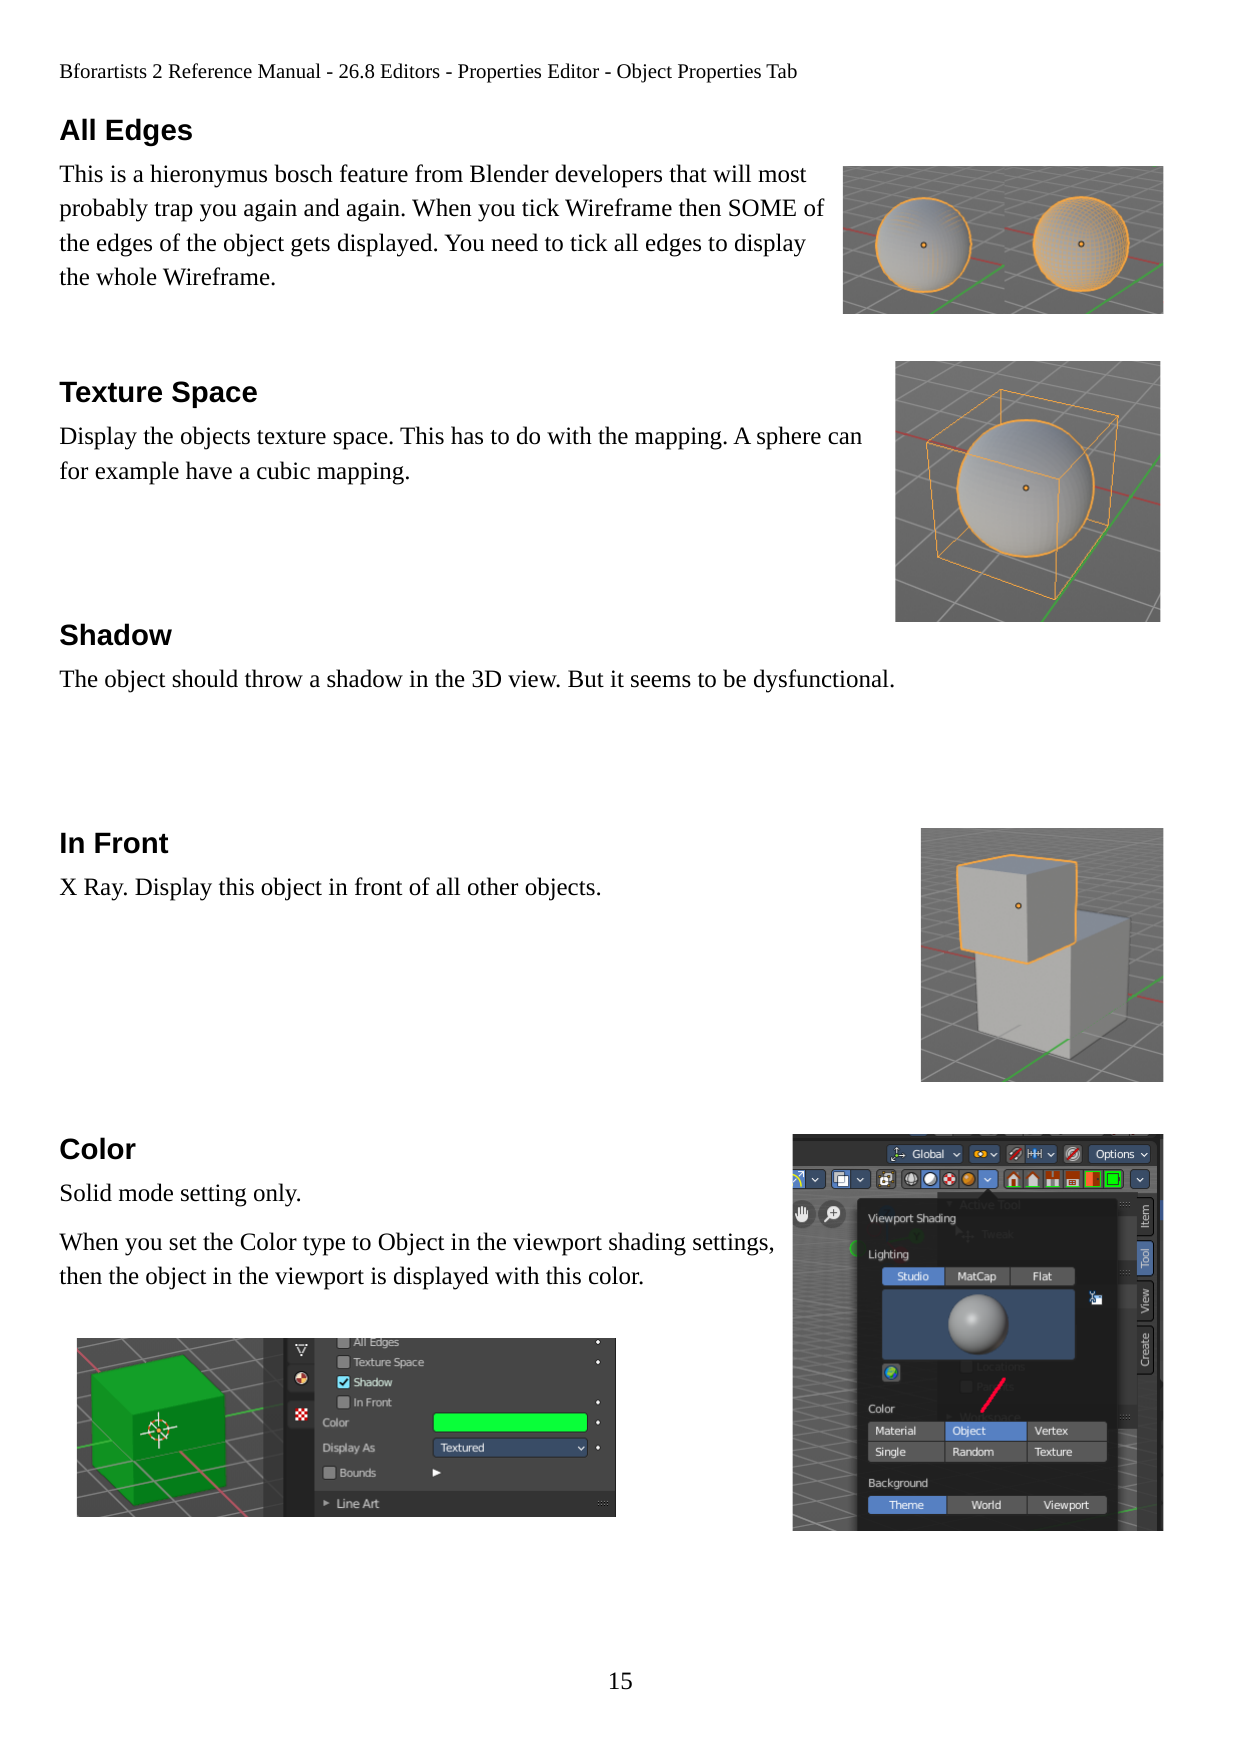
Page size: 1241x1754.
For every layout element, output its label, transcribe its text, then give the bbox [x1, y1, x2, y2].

text Display the objects texture space. This has to do with the mapping. A sphere can for example have a cubic mapping. [59, 421, 895, 484]
picture [895, 361, 1161, 622]
text Solid mode setting only. [59, 1178, 792, 1207]
text [1164, 1178, 1181, 1207]
picture [792, 1134, 1164, 1531]
picture [842, 166, 1164, 314]
picture [76, 1338, 616, 1517]
subtitle In Front [59, 826, 1181, 859]
subtitle Color [59, 1132, 1181, 1165]
subtitle [1161, 375, 1181, 409]
subtitle All Edges [59, 113, 1181, 146]
text When you set the Color type to Object in the viewport shading settings, then the object in the viewport is displayed with this color. [59, 1227, 792, 1290]
subtitle Shadow [59, 617, 1181, 651]
text X Ray. Display this object in front of all other objects. [59, 872, 920, 901]
picture [920, 828, 1164, 1082]
text This is a hieronymus bosch feature from Blender developers that will most probably trap you again and again. When you tick Wireframe then SOME of the edges of the object gets displayed. You need to tick all edges to display the whole Wireframe. [59, 159, 1181, 291]
text The object should throw a shadow in the 3D view. But it seems to be dysfunctional. [59, 664, 1181, 692]
subtitle Texture Space [59, 375, 895, 409]
